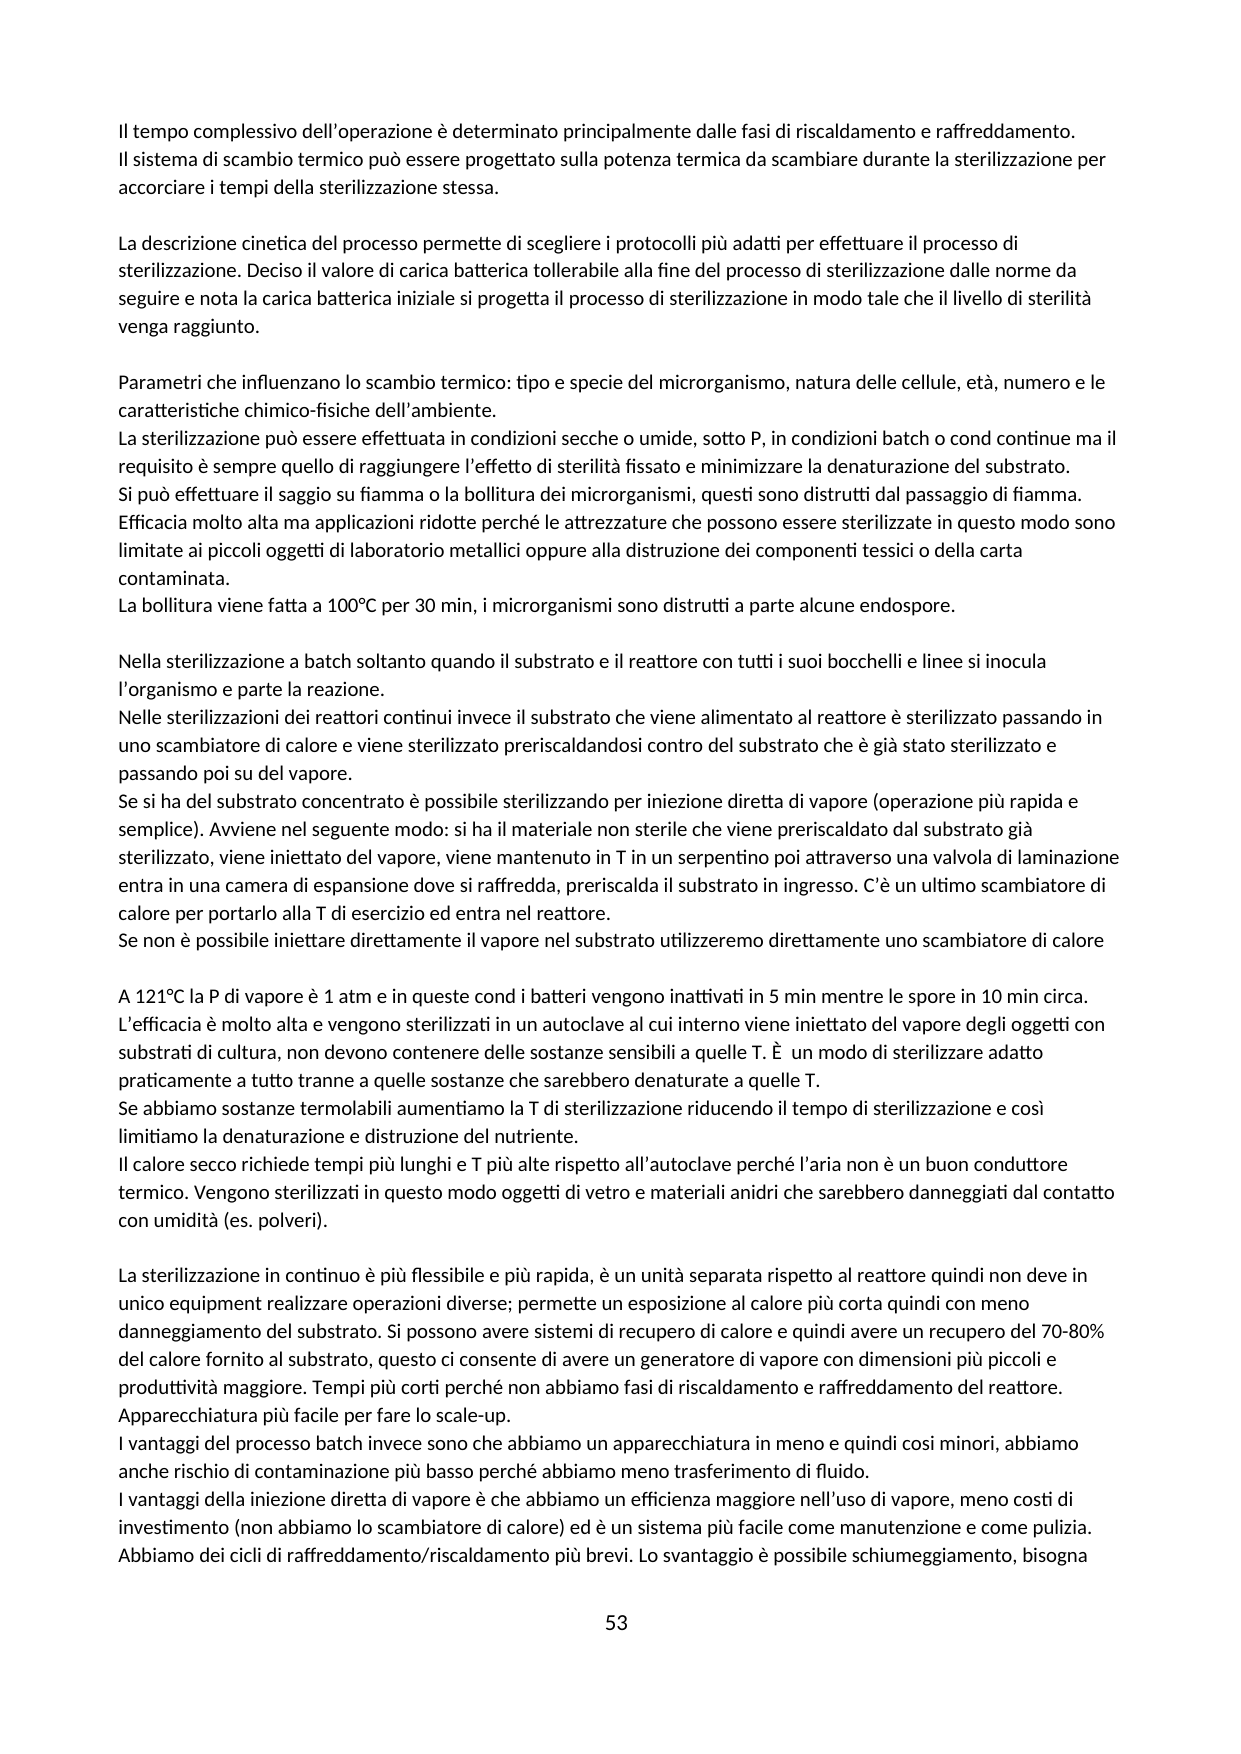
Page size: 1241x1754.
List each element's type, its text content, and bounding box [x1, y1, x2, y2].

text Il tempo complessivo dell’operazione è determinato principalmente dalle fasi di riscaldamento e raffreddamento. Il sistema di scambio termico può essere progettato sulla potenza termica da scambiare durante la sterilizzazione per accorciare i tempi della sterilizzazione stessa. La descrizione cinetica del processo permette di scegliere i protocolli più adatti per effettuare il processo di sterilizzazione. Deciso il valore di carica batterica tollerabile alla fine del processo di sterilizzazione dalle norme da seguire e nota la carica batterica iniziale si progetta il processo di sterilizzazione in modo tale che il livello di sterilità venga raggiunto. Parametri che influenzano lo scambio termico: tipo e specie del microrganismo, natura delle cellule, età, numero e le caratteristiche chimico-fisiche dell’ambiente. La sterilizzazione può essere effettuata in condizioni secche o umide, sotto P, in condizioni batch o cond continue ma il requisito è sempre quello di raggiungere l’effetto di sterilità fissato e minimizzare la denaturazione del substrato. Si può effettuare il saggio su fiamma o la bollitura dei microrganismi, questi sono distrutti dal passaggio di fiamma. Efficacia molto alta ma applicazioni ridotte perché le attrezzature che possono essere sterilizzate in questo modo sono limitate ai piccoli oggetti di laboratorio metallici oppure alla distruzione dei componenti tessici o della carta contaminata. La bollitura viene fatta a 100°C per 30 min, i microrganismi sono distrutti a parte alcune endospore. Nella sterilizzazione a batch soltanto quando il substrato e il reattore con tutti i suoi bocchelli e linee si inocula l’organismo e parte la reazione. [118, 118, 1124, 702]
text Nelle sterilizzazioni dei reattori continui invece il substrato che viene alimentato al reattore è sterilizzato passando in uno scambiatore di calore e viene sterilizzato preriscaldandosi contro del substrato che è già stato sterilizzato e passando poi su del vapore. Se si ha del substrato concentrato è possibile sterilizzando per iniezione diretta di vapore (operazione più rapida e semplice). Avviene nel seguente modo: si ha il materiale non sterile che viene preriscaldato dal substrato già sterilizzato, viene iniettato del vapore, viene mantenuto in T in un serpentino poi attraverso una valvola di laminazione entra in una camera di espansione dove si raffredda, preriscalda il substrato in ingresso. C’è un ultimo scambiatore di calore per portarlo alla T di esercizio ed entra nel reattore. Se non è possibile iniettare direttamente il vapore nel substrato utilizzeremo direttamente uno scambiatore di calore A 121°C la P di vapore è 1 atm e in queste cond i batteri vengono inattivati in 5 min mentre le spore in 10 min circa. L’efficacia è molto alta e vengono sterilizzati in un autoclave al cui interno viene iniettato del vapore degli oggetti con substrati di cultura, non devono contenere delle sostanze sensibili a quelle T. È un modo di sterilizzare adatto praticamente a tutto tranne a quelle sostanze che sarebbero denaturate a quelle T. Se abbiamo sostanze termolabili aumentiamo la T di sterilizzazione riducendo il tempo di sterilizzazione e così limitiamo la denaturazione e distruzione del nutriente. Il calore secco richiede tempi più lunghi e T più alte rispetto all’autoclave perché l’aria non è un buon conduttore termico. Vengono sterilizzati in questo modo oggetti di vetro e materiali anidri che sarebbero danneggiati dal contatto con umidità (es. polveri). La sterilizzazione in continuo è più flessibile e più rapida, è un unità separata rispetto al reattore quindi non deve in unico equipment realizzare operazioni diverse; permette un esposizione al calore più corta quindi con meno danneggiamento del substrato. Si possono avere sistemi di recupero di calore e quindi avere un recupero del 70-80% del calore fornito al substrato, questo ci consente di avere un generatore di vapore con dimensioni più piccoli e produttività maggiore. Tempi più corti perché non abbiamo fasi di riscaldamento e raffreddamento del reattore. Apparecchiatura più facile per fare lo scale-up. I vantaggi del processo batch invece sono che abbiamo un apparecchiatura in meno e quindi cosi minori, abbiamo anche rischio di contaminazione più basso perché abbiamo meno trasferimento di fluido. I vantaggi della iniezione diretta di vapore è che abbiamo un efficienza maggiore nell’uso di vapore, meno costi di investimento (non abbiamo lo scambiatore di calore) ed è un sistema più facile come manutenzione e come pulizia. Abbiamo dei cicli di raffreddamento/riscaldamento più brevi. Lo svantaggio è possibile schiumeggiamento, bisogna [118, 704, 1124, 1567]
